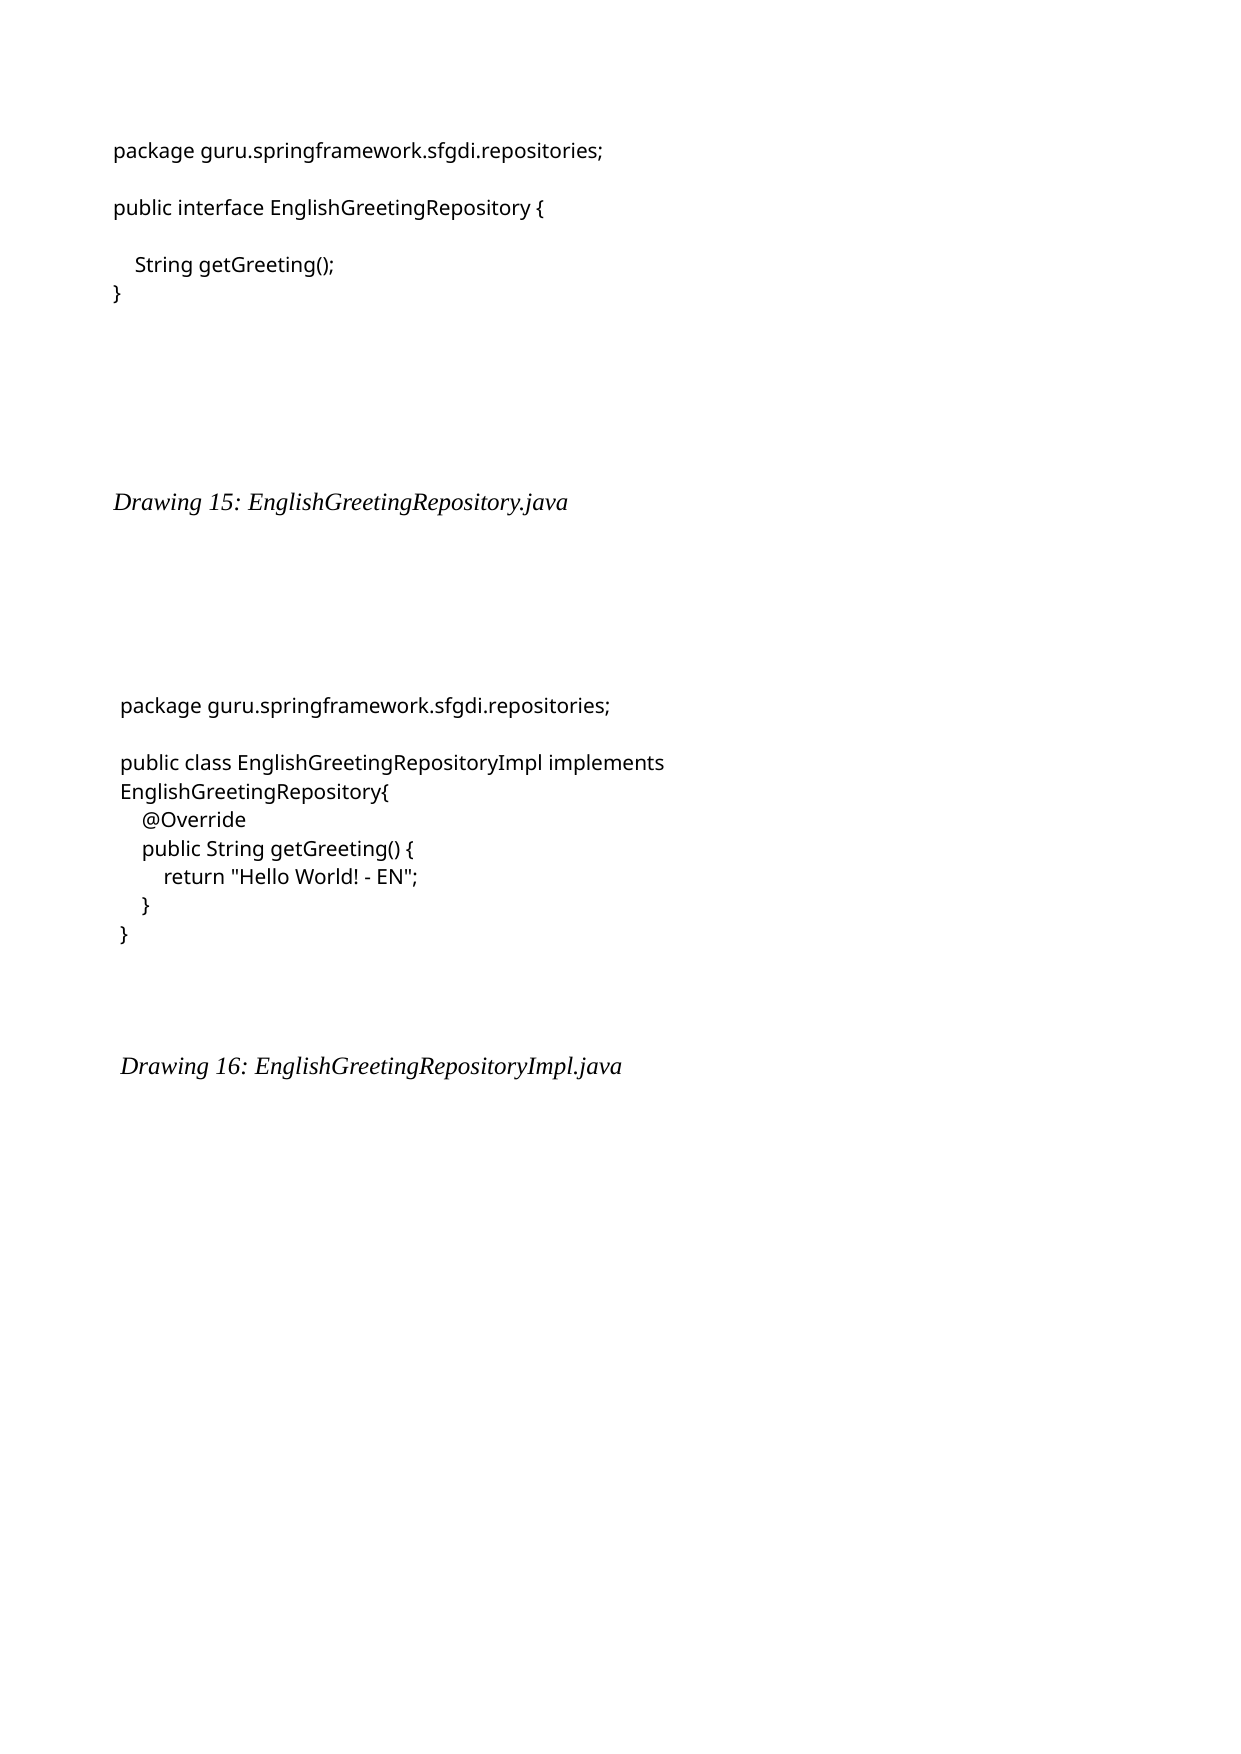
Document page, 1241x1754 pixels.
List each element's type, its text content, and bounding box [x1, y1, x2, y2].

text Drawing 15: EnglishGreetingRepository.java [113, 149, 934, 516]
text Drawing 16: EnglishGreetingRepositoryImpl.java [120, 704, 923, 1079]
